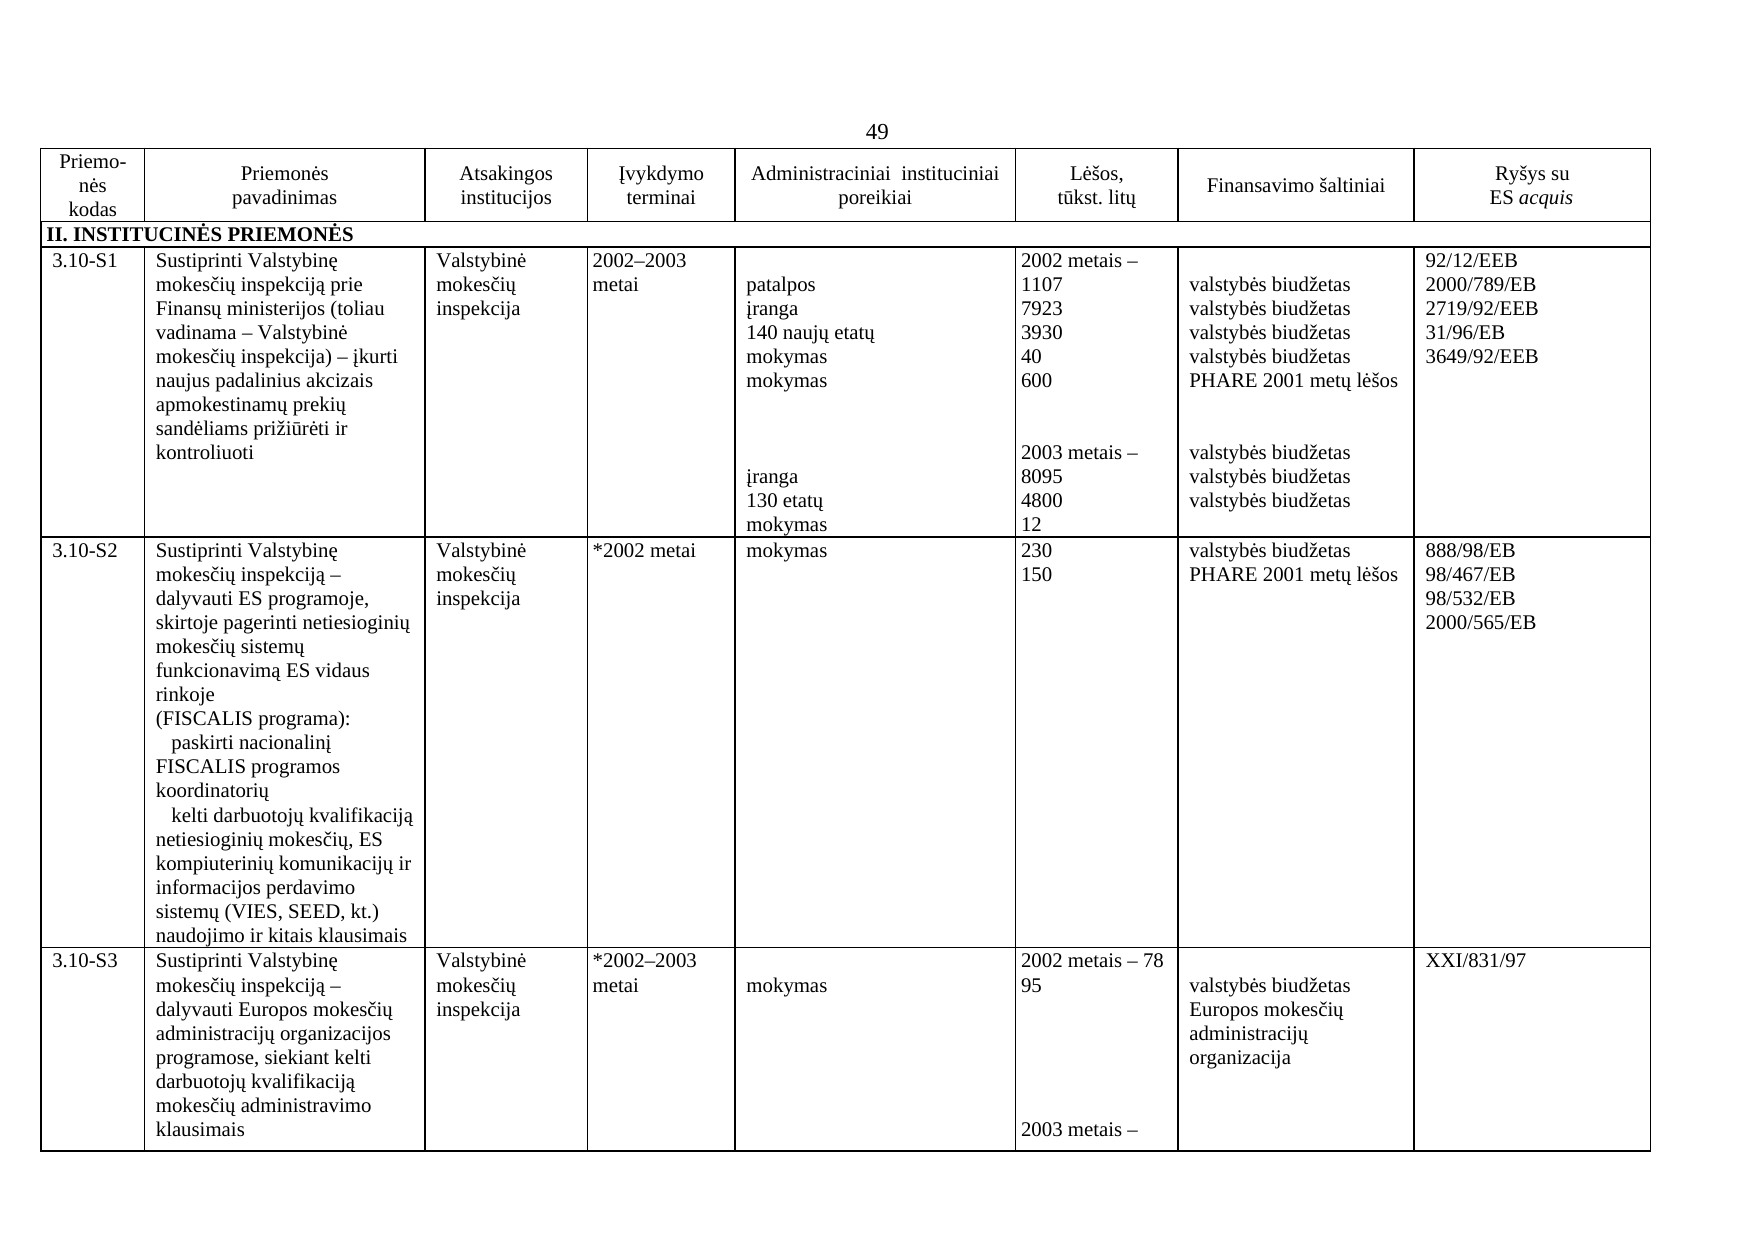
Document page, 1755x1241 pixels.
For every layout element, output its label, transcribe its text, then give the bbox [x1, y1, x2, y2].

table_header Finansavimo šaltiniai [1179, 149, 1413, 221]
table_cell 3.10-S3 [42, 948, 144, 1150]
table_header Lėšos, tūkst. litų [1016, 149, 1177, 221]
table_cell 2002 metais – 1107 7923 3930 40 600 2003 metais – 8095 4800 12 [1016, 248, 1177, 536]
table_header Priemonės pavadinimas [145, 149, 424, 221]
table_cell II. Institucinės priemonės [42, 222, 1650, 246]
table_cell Sustiprinti Valstybinę mokesčių inspekciją – dalyvauti Europos mokesčių administracijų organizacijos programose, siekiant kelti darbuotojų kvalifikaciją mokesčių administravimo klausimais [145, 948, 424, 1150]
table_cell Valstybinė mokesčių inspekcija [426, 538, 587, 947]
table_cell valstybės biudžetas Europos mokesčių administracijų organizacija [1179, 948, 1413, 1150]
table_header Priemo-nės kodas [41, 149, 144, 221]
table_cell 2002–2003 metai [588, 248, 734, 536]
table_cell valstybės biudžetas PHARE 2001 metų lėšos [1179, 538, 1413, 947]
table_cell *2002 metai [588, 538, 734, 947]
table_cell Sustiprinti Valstybinę mokesčių inspekciją – dalyvauti ES programoje, skirtoje pagerinti netiesioginių mokesčių sistemų funkcionavimą ES vidaus rinkoje (Fiscalis programa): paskirti nacionalinį FISCALIS programos koordinatorių kelti darbuotojų kvalifikaciją netiesioginių mokesčių, ES kompiuterinių komunikacijų ir informacijos perdavimo sistemų (VIES, SEED, kt.) naudojimo ir kitais klausimais [145, 538, 424, 947]
table_cell Valstybinė mokesčių inspekcija [426, 948, 587, 1150]
table_cell 888/98/EB 98/467/EB 98/532/EB 2000/565/EB [1415, 538, 1650, 947]
table_cell 3.10-S2 [42, 538, 144, 947]
table_cell 92/12/EEB 2000/789/EB 2719/92/EEB 31/96/EB 3649/92/EEB [1415, 248, 1650, 536]
table_header Administraciniai instituciniai poreikiai [736, 149, 1015, 221]
table_cell mokymas [736, 538, 1015, 947]
table_cell *2002–2003 metai [588, 948, 734, 1150]
table_cell Sustiprinti Valstybinę mokesčių inspekciją prie Finansų ministerijos (toliau vadinama – Valstybinė mokesčių inspekcija) – įkurti naujus padalinius akcizais apmokestinamų prekių sandėliams prižiūrėti ir kontroliuoti [145, 248, 424, 536]
table_header Ryšys su ES acquis [1415, 149, 1650, 221]
table_cell mokymas [736, 948, 1015, 1150]
table_cell Valstybinė mokesčių inspekcija [426, 248, 587, 536]
table_cell 230 150 [1016, 538, 1177, 947]
table_cell patalpos įranga 140 naujų etatų mokymas mokymas įranga 130 etatų mokymas [736, 248, 1015, 536]
table_cell XXI/831/97 [1415, 948, 1650, 1150]
table_cell 2002 metais – 78 95 2003 metais – [1016, 948, 1177, 1150]
table_cell valstybės biudžetas valstybės biudžetas valstybės biudžetas valstybės biudžetas PHARE 2001 metų lėšos valstybės biudžetas valstybės biudžetas valstybės biudžetas [1179, 248, 1413, 536]
table_header Atsakingos institucijos [426, 149, 587, 221]
table_header Įvykdymo terminai [588, 149, 734, 221]
table_cell 3.10-S1 [42, 248, 144, 536]
